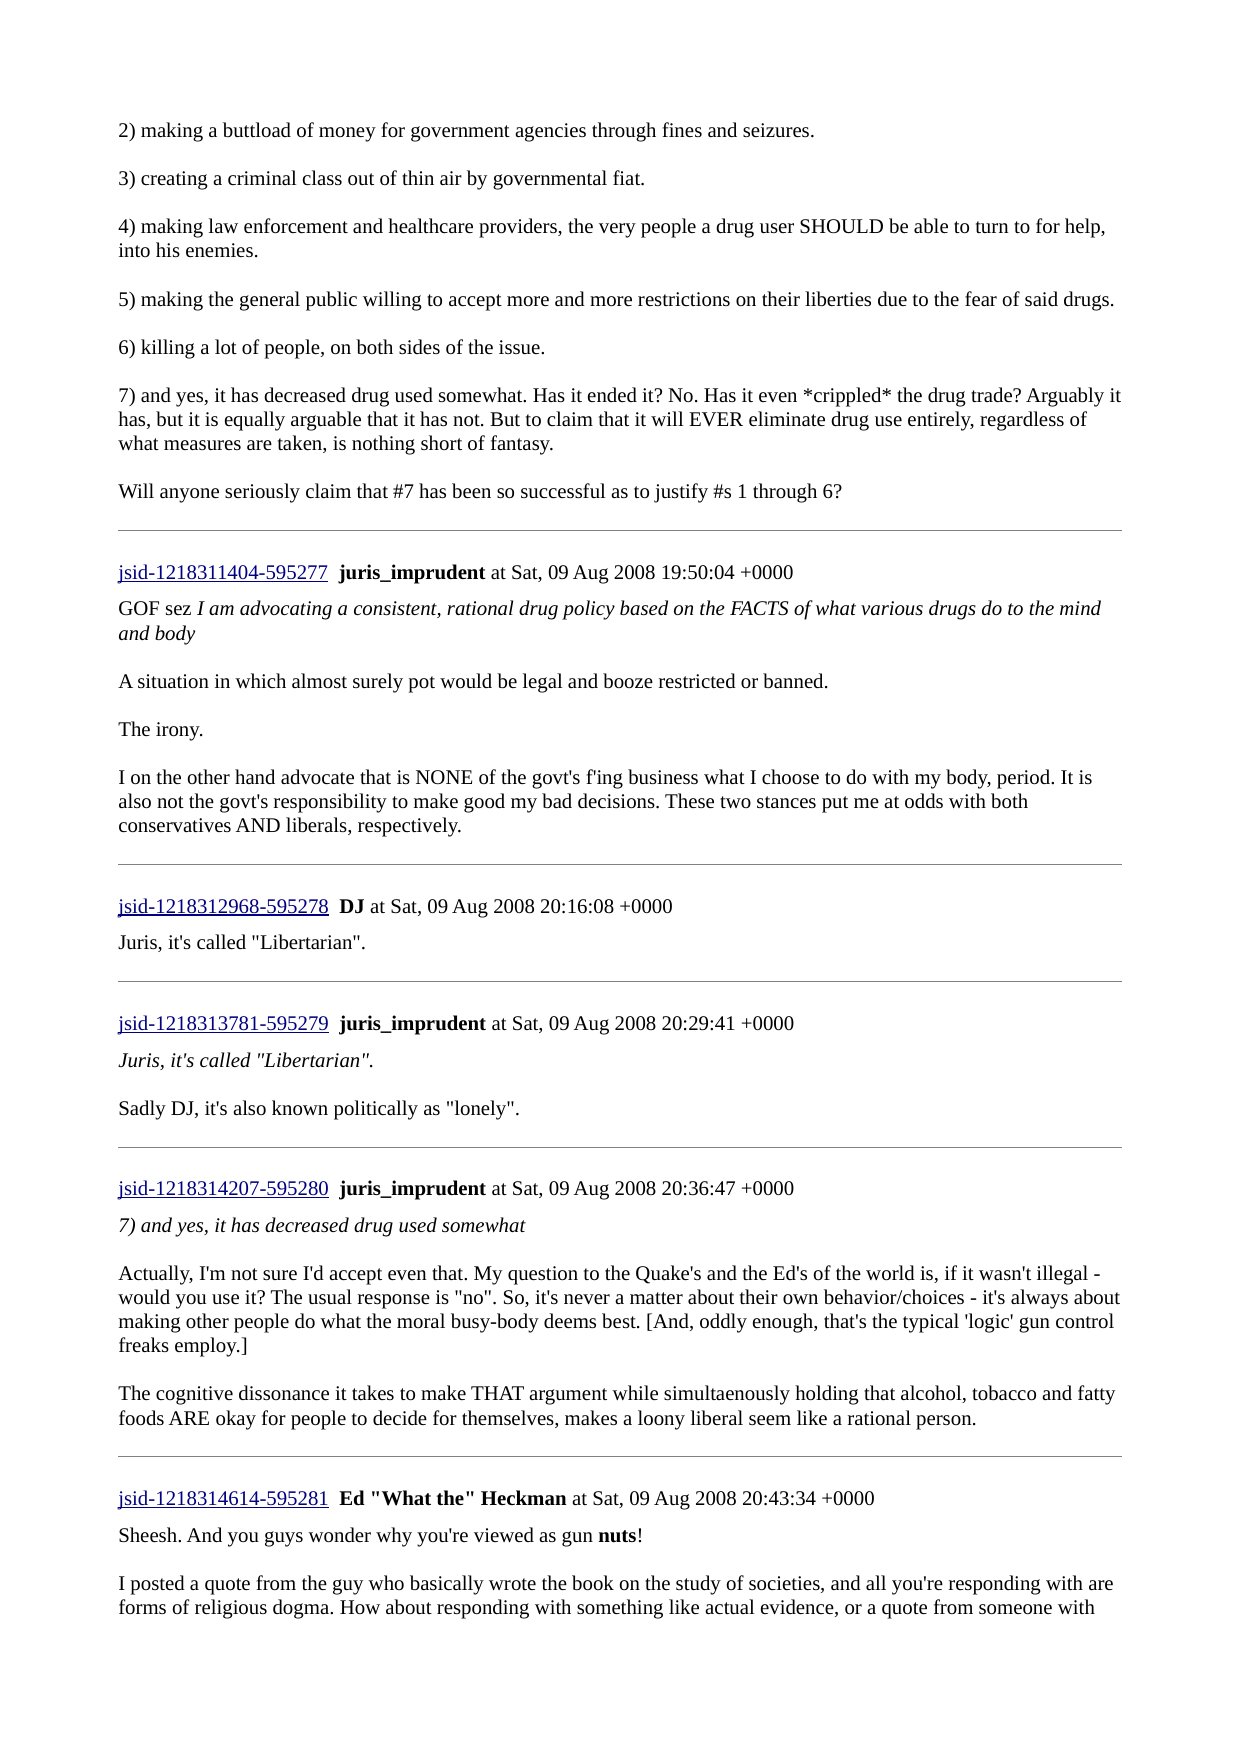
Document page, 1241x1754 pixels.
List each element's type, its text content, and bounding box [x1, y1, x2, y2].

text jsid-1218314207-595280 juris_imprudent at Sat, 09 Aug 2008 20:36:47 +0000 [118, 1176, 1122, 1200]
text Sheesh. And you guys wonder why you're viewed as gun nuts! I posted a quote from the guy who basically wrote the book on the study of societies, and all you're responding with are forms of religious dogma. How about responding with something like actual evidence, or a quote from someone with [118, 1523, 1122, 1619]
text jsid-1218313781-595279 juris_imprudent at Sat, 09 Aug 2008 20:29:41 +0000 [118, 1011, 1122, 1035]
text jsid-1218311404-595277 juris_imprudent at Sat, 09 Aug 2008 19:50:04 +0000 [118, 560, 1122, 584]
text Juris, it's called "Libertarian". [118, 930, 1122, 954]
text 7) and yes, it has decreased drug used somewhat Actually, I'm not sure I'd accept even that. My question to the Quake's and the Ed's of the world is, if it wasn't illegal - would you use it? The usual response is "no". So, it's never a matter about their own behavior/choices - it's always about making other people do what the moral busy-body deems best. [And, oddly enough, that's the typical 'logic' gun control freaks employ.] The cognitive dissonance it takes to make THAT argument while simultaenously holding that alcohol, tobacco and fatty foods ARE okay for people to decide for themselves, makes a loony liberal seem like a rational person. [118, 1213, 1122, 1429]
text 2) making a buttload of money for government agencies through fines and seizures. 3) creating a criminal class out of thin air by governmental fiat. 4) making law enforcement and healthcare providers, the very people a drug user SHOULD be able to turn to for help, into his enemies. 5) making the general public willing to accept more and more restrictions on their liberties due to the fear of said drugs. 6) killing a lot of people, on both sides of the issue. 7) and yes, it has decreased drug used somewhat. Has it ended it? No. Has it even *crippled* the drug trade? Arguably it has, but it is equally arguable that it has not. But to claim that it will EVER eliminate drug use entirely, regardless of what measures are taken, is nothing short of fantasy. Will anyone seriously claim that #7 has been so successful as to justify #s 1 through 6? [118, 118, 1122, 503]
text jsid-1218314614-595281 Ed "What the" Heckman at Sat, 09 Aug 2008 20:43:34 +0000 [118, 1486, 1122, 1510]
text jsid-1218312968-595278 DJ at Sat, 09 Aug 2008 20:16:08 +0000 [118, 894, 1122, 918]
text Juris, it's called "Libertarian". Sadly DJ, it's also known politically as "lonely". [118, 1047, 1122, 1120]
text GOF sez I am advocating a consistent, rational drug policy based on the FACTS of what various drugs do to the mind and body A situation in which almost surely pot would be legal and booze restricted or banned. The irony. I on the other hand advocate that is NONE of the govt's f'ing business what I choose to do with my body, period. It is also not the govt's responsibility to make good my bad decisions. These two stances put me at odds with both conservatives AND liberals, respectively. [118, 596, 1122, 837]
